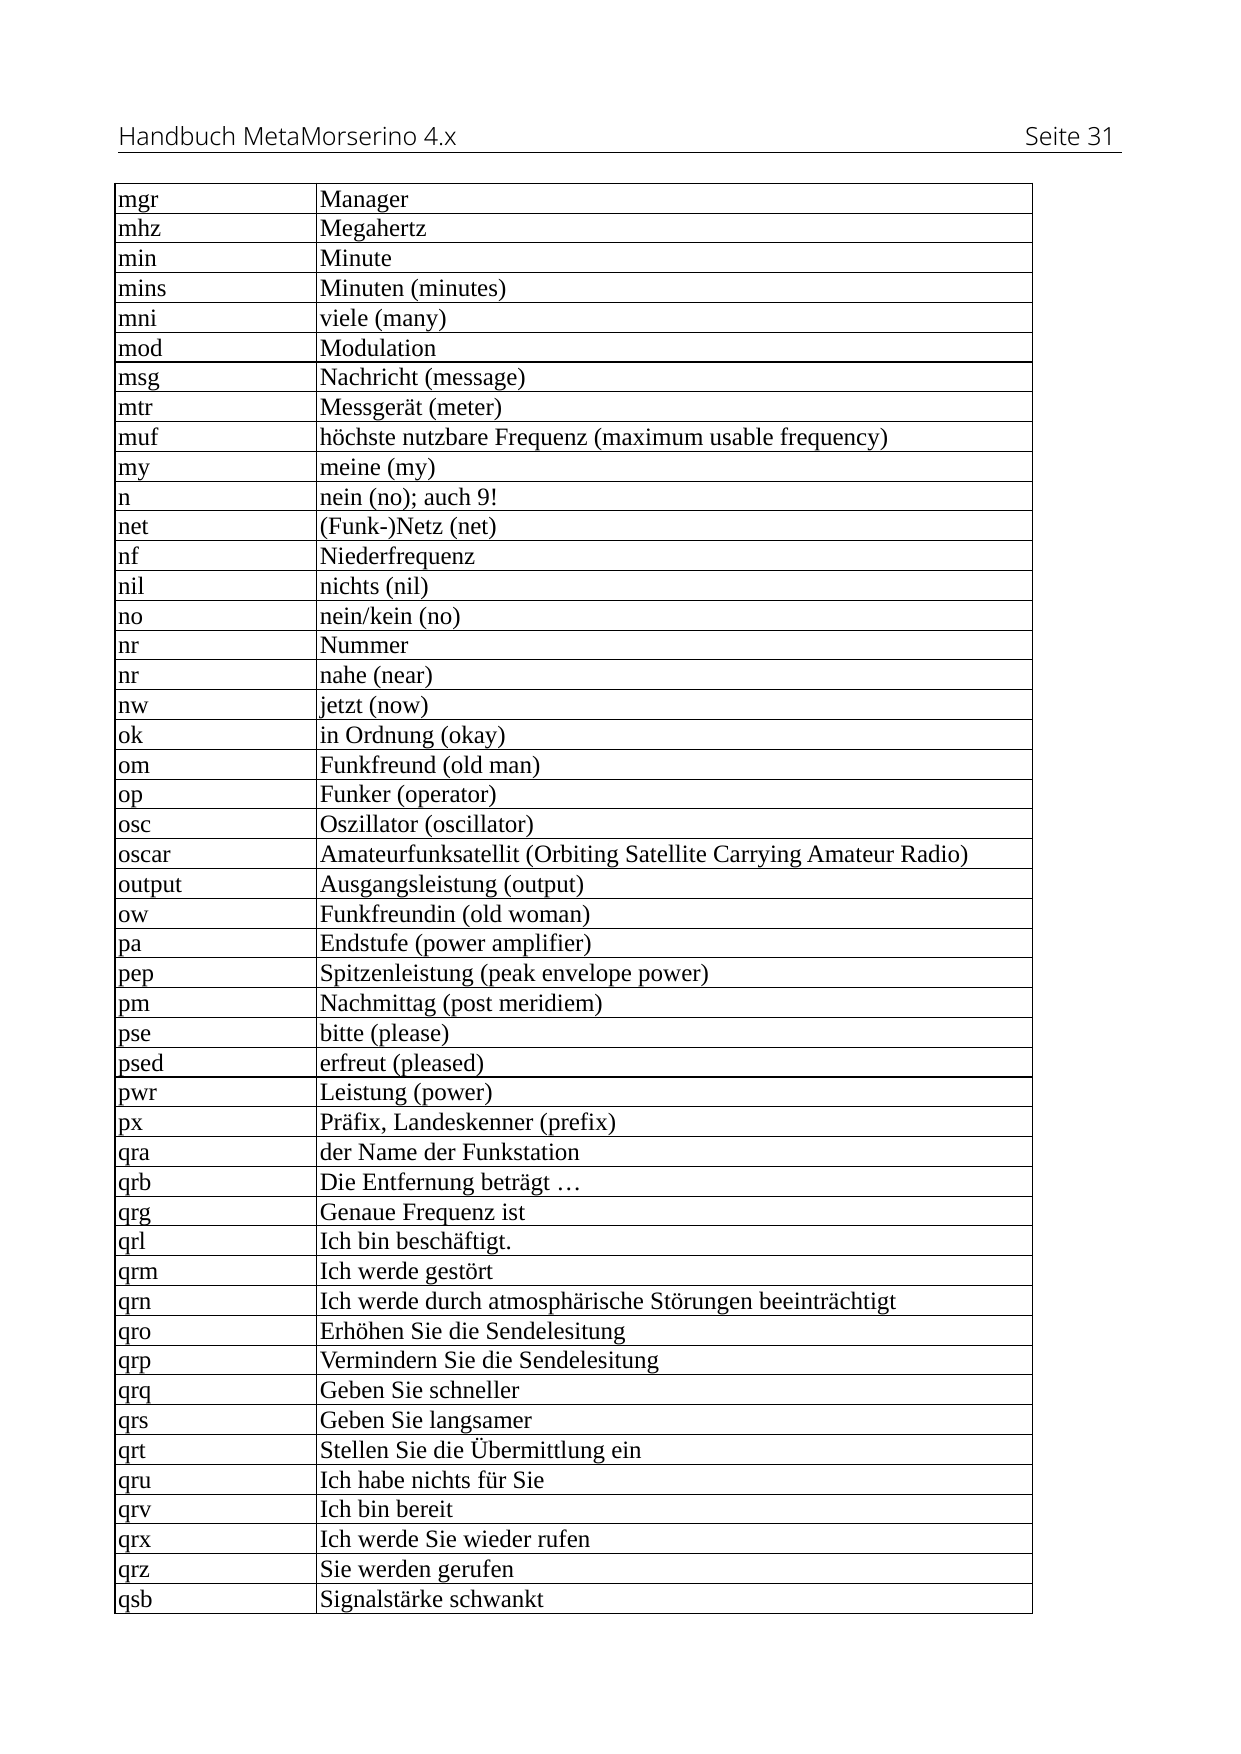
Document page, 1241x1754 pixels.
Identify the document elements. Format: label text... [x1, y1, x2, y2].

table_cell output [116, 869, 316, 898]
table_cell Geben Sie schneller [317, 1375, 1032, 1404]
table_cell Endstufe (power amplifier) [317, 929, 1032, 957]
table_cell Ich werde gestört [317, 1256, 1032, 1285]
table_cell erfreut (pleased) [317, 1048, 1032, 1076]
table_cell no [116, 601, 316, 629]
table_cell Niederfrequenz [317, 541, 1032, 570]
table_cell der Name der Funkstation [317, 1137, 1032, 1166]
table_cell nr [116, 660, 316, 689]
table_cell Megahertz [317, 214, 1032, 242]
table_cell nil [116, 571, 316, 600]
table_cell Modulation [317, 333, 1032, 361]
table_cell Minute [317, 243, 1032, 272]
table_cell pse [116, 1018, 316, 1047]
table_cell mins [116, 273, 316, 302]
table_cell mni [116, 303, 316, 332]
table_cell oscar [116, 839, 316, 868]
table_cell net [116, 511, 316, 540]
table_cell qrp [116, 1346, 316, 1374]
table_cell qrz [116, 1554, 316, 1583]
table_cell pep [116, 958, 316, 987]
table_cell Manager [317, 184, 1032, 212]
table_cell nf [116, 541, 316, 570]
table_cell qrq [116, 1375, 316, 1404]
table_cell Ich werde durch atmosphärische Störungen beeinträchtigt [317, 1286, 1032, 1315]
table_cell Ich habe nichts für Sie [317, 1465, 1032, 1493]
table_cell Nachmittag (post meridiem) [317, 988, 1032, 1017]
table_cell mod [116, 333, 316, 361]
table_cell Amateurfunksatellit (Orbiting Satellite Carrying Amateur Radio) [317, 839, 1032, 868]
table_cell Funker (operator) [317, 780, 1032, 808]
table_cell Funkfreund (old man) [317, 750, 1032, 778]
table_cell meine (my) [317, 452, 1032, 481]
table_cell Genaue Frequenz ist [317, 1197, 1032, 1225]
table_cell Geben Sie langsamer [317, 1405, 1032, 1434]
table_cell qrx [116, 1524, 316, 1553]
table_cell px [116, 1107, 316, 1136]
table_cell om [116, 750, 316, 778]
table_cell Messgerät (meter) [317, 392, 1032, 421]
table_cell qrb [116, 1167, 316, 1196]
table_cell Stellen Sie die Übermittlung ein [317, 1435, 1032, 1464]
table_cell (Funk-)Netz (net) [317, 511, 1032, 540]
table_cell jetzt (now) [317, 690, 1032, 719]
table_cell Ich bin beschäftigt. [317, 1226, 1032, 1255]
table_cell qrv [116, 1495, 316, 1523]
table_cell qra [116, 1137, 316, 1166]
table_cell qrg [116, 1197, 316, 1225]
table_cell mhz [116, 214, 316, 242]
table_cell nahe (near) [317, 660, 1032, 689]
table_cell Signalstärke schwankt [317, 1584, 1032, 1613]
table_cell mtr [116, 392, 316, 421]
table_cell Nachricht (message) [317, 363, 1032, 391]
table_cell muf [116, 422, 316, 451]
table_cell Funkfreundin (old woman) [317, 899, 1032, 927]
table_cell Oszillator (oscillator) [317, 809, 1032, 838]
table_cell ok [116, 720, 316, 749]
table_cell qrn [116, 1286, 316, 1315]
table_cell pwr [116, 1078, 316, 1106]
table_cell Ausgangsleistung (output) [317, 869, 1032, 898]
table_cell pm [116, 988, 316, 1017]
table_cell n [116, 482, 316, 510]
table_cell nichts (nil) [317, 571, 1032, 600]
table_cell Sie werden gerufen [317, 1554, 1032, 1583]
table_cell Nummer [317, 631, 1032, 659]
table_cell Präfix, Landeskenner (prefix) [317, 1107, 1032, 1136]
table_cell my [116, 452, 316, 481]
table_cell pa [116, 929, 316, 957]
table_cell Erhöhen Sie die Sendelesitung [317, 1316, 1032, 1344]
table_cell nr [116, 631, 316, 659]
table_cell bitte (please) [317, 1018, 1032, 1047]
table_cell Minuten (minutes) [317, 273, 1032, 302]
table_cell Ich bin bereit [317, 1495, 1032, 1523]
table_cell Die Entfernung beträgt … [317, 1167, 1032, 1196]
table_cell nein (no); auch 9! [317, 482, 1032, 510]
table_cell Spitzenleistung (peak envelope power) [317, 958, 1032, 987]
table_cell qrt [116, 1435, 316, 1464]
table_cell qru [116, 1465, 316, 1493]
table_cell qrm [116, 1256, 316, 1285]
table_cell qrs [116, 1405, 316, 1434]
table_cell höchste nutzbare Frequenz (maximum usable frequency) [317, 422, 1032, 451]
table_cell msg [116, 363, 316, 391]
table_cell ow [116, 899, 316, 927]
table_cell psed [116, 1048, 316, 1076]
table_cell qsb [116, 1584, 316, 1613]
table_cell qro [116, 1316, 316, 1344]
table_cell min [116, 243, 316, 272]
table_cell osc [116, 809, 316, 838]
table_cell in Ordnung (okay) [317, 720, 1032, 749]
table_cell nw [116, 690, 316, 719]
table_cell op [116, 780, 316, 808]
table_cell Vermindern Sie die Sendelesitung [317, 1346, 1032, 1374]
table_cell Leistung (power) [317, 1078, 1032, 1106]
table_cell Ich werde Sie wieder rufen [317, 1524, 1032, 1553]
table_cell qrl [116, 1226, 316, 1255]
table_cell viele (many) [317, 303, 1032, 332]
table_cell mgr [116, 184, 316, 212]
table_cell nein/kein (no) [317, 601, 1032, 629]
